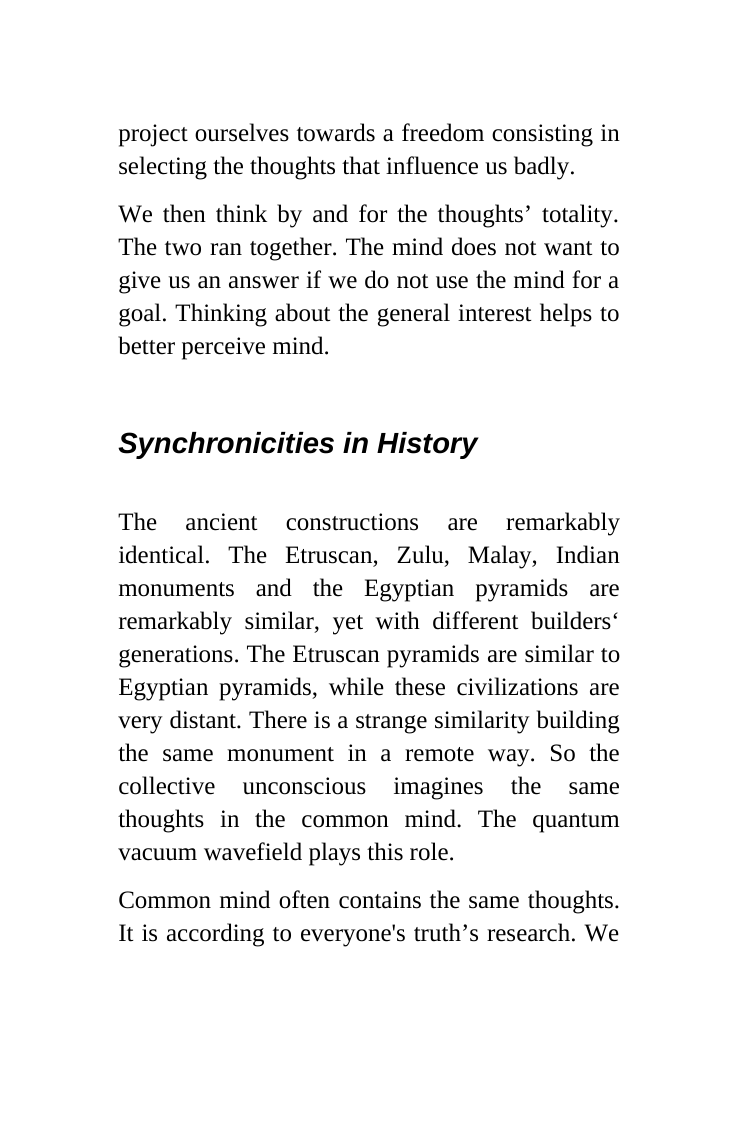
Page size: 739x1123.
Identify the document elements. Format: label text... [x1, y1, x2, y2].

subtitle Synchronicities in History [118, 426, 620, 459]
text The ancient constructions are remarkably identical. The Etruscan, Zulu, Malay, Indian monuments and the Egyptian pyramids are remarkably similar, yet with different builders‘ generations. The Etruscan pyramids are similar to Egyptian pyramids, while these civilizations are very distant. There is a strange similarity building the same monument in a remote way. So the collective unconscious imagines the same thoughts in the common mind. The quantum vacuum wavefield plays this role. [118, 507, 620, 866]
text project ourselves towards a freedom consisting in selecting the thoughts that influence us badly. [118, 118, 620, 180]
text Common mind often contains the same thoughts. It is according to everyone's truth’s research. We [118, 885, 620, 947]
text We then think by and for the thoughts’ totality. The two ran together. The mind does not want to give us an answer if we do not use the mind for a goal. Thinking about the general interest helps to better perceive mind. [118, 199, 620, 359]
